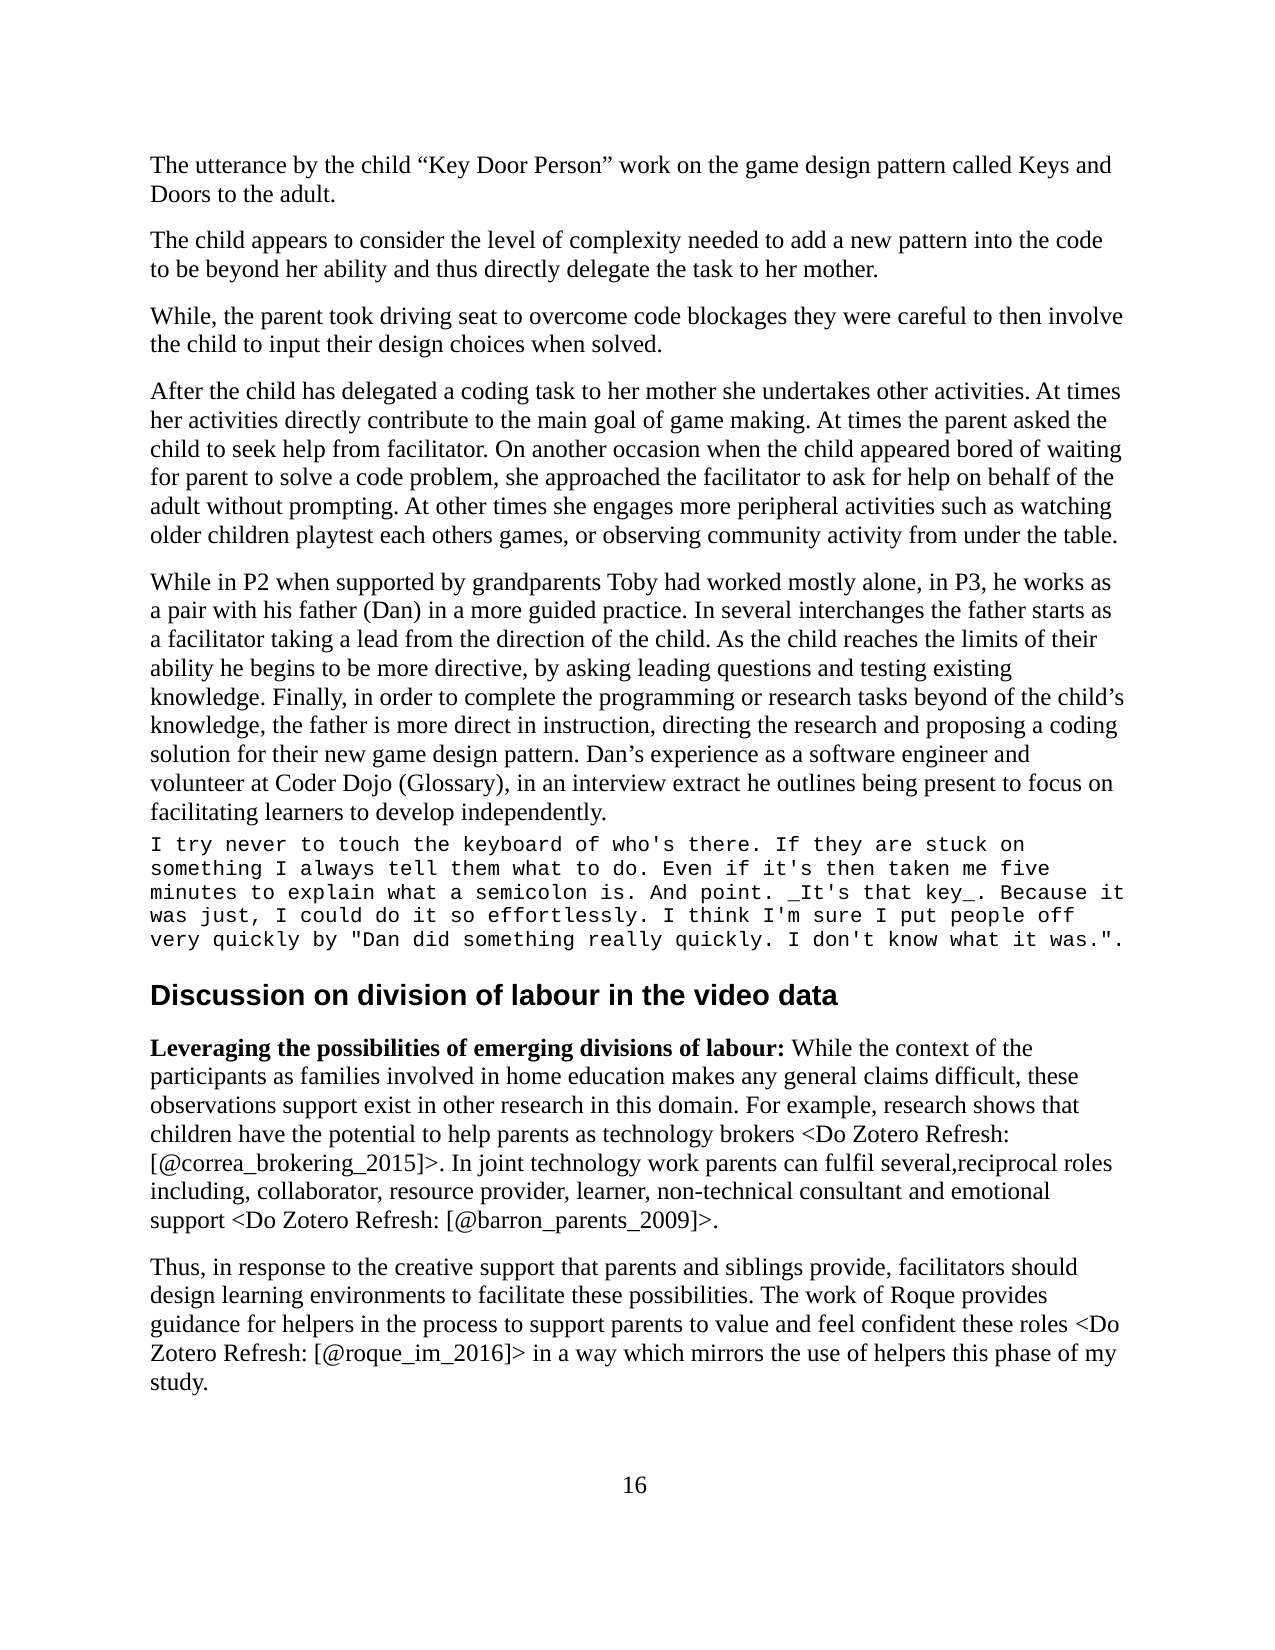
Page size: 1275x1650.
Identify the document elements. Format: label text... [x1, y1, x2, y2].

text Thus, in response to the creative support that parents and siblings provide, facilitators should design learning environments to facilitate these possibilities. The work of Roque provides guidance for helpers in the process to support parents to value and feel confident these roles <Do Zotero Refresh: [@roque_im_2016]> in a way which mirrors the use of helpers this phase of my study. [150, 1252, 1125, 1396]
text After the child has delegated a coding task to her mother she undertakes other activities. At times her activities directly contribute to the main goal of game making. At times the parent asked the child to seek help from facilitator. On another occasion when the child appeared bored of waiting for parent to solve a code problem, she approached the facilitator to ask for help on behalf of the adult without prompting. At other times she engages more peripheral activities such as watching older children playtest each others games, or observing community activity from under the table. [150, 376, 1125, 549]
text I try never to touch the keyboard of who's there. If they are stuck on something I always tell them what to do. Even if it's then taken me five minutes to explain what a semicolon is. And point. _It's that key_. Because it was just, I could do it so effortlessly. I think I'm sure I put people off very quickly by "Dan did something really quickly. I don't know what it was.". [150, 834, 1125, 953]
text While, the parent took driving seat to overcome code blockages they were careful to then involve the child to input their design choices when solved. [150, 301, 1125, 358]
subtitle Discussion on division of labour in the video data [150, 978, 1125, 1011]
text While in P2 when supported by grandparents Toby had worked mostly alone, in P3, he works as a pair with his father (Dan) in a more guided practice. In several interchanges the father starts as a facilitator taking a lead from the direction of the child. As the child reaches the limits of their ability he begins to be more directive, by asking leading questions and testing existing knowledge. Finally, in order to complete the programming or research tasks beyond of the child’s knowledge, the father is more direct in instruction, directing the research and proposing a coding solution for their new game design pattern. Dan’s experience as a software engineer and volunteer at Coder Dojo (Glossary), in an interview extract he outlines being present to focus on facilitating learners to develop independently. [150, 567, 1125, 825]
text The utterance by the child “Key Door Person” work on the game design pattern called Keys and Doors to the adult. [150, 150, 1125, 207]
text Leveraging the possibilities of emerging divisions of labour: While the context of the participants as families involved in home education makes any general claims difficult, these observations support exist in other research in this domain. For example, research shows that children have the potential to help parents as technology brokers <Do Zotero Refresh: [@correa_brokering_2015]>. In joint technology work parents can fulfil several,reciprocal roles including, collaborator, resource provider, learner, non-technical consultant and emotional support <Do Zotero Refresh: [@barron_parents_2009]>. [150, 1033, 1125, 1234]
text The child appears to consider the level of complexity needed to add a new pattern into the code to be beyond her ability and thus directly delegate the task to her mother. [150, 225, 1125, 283]
